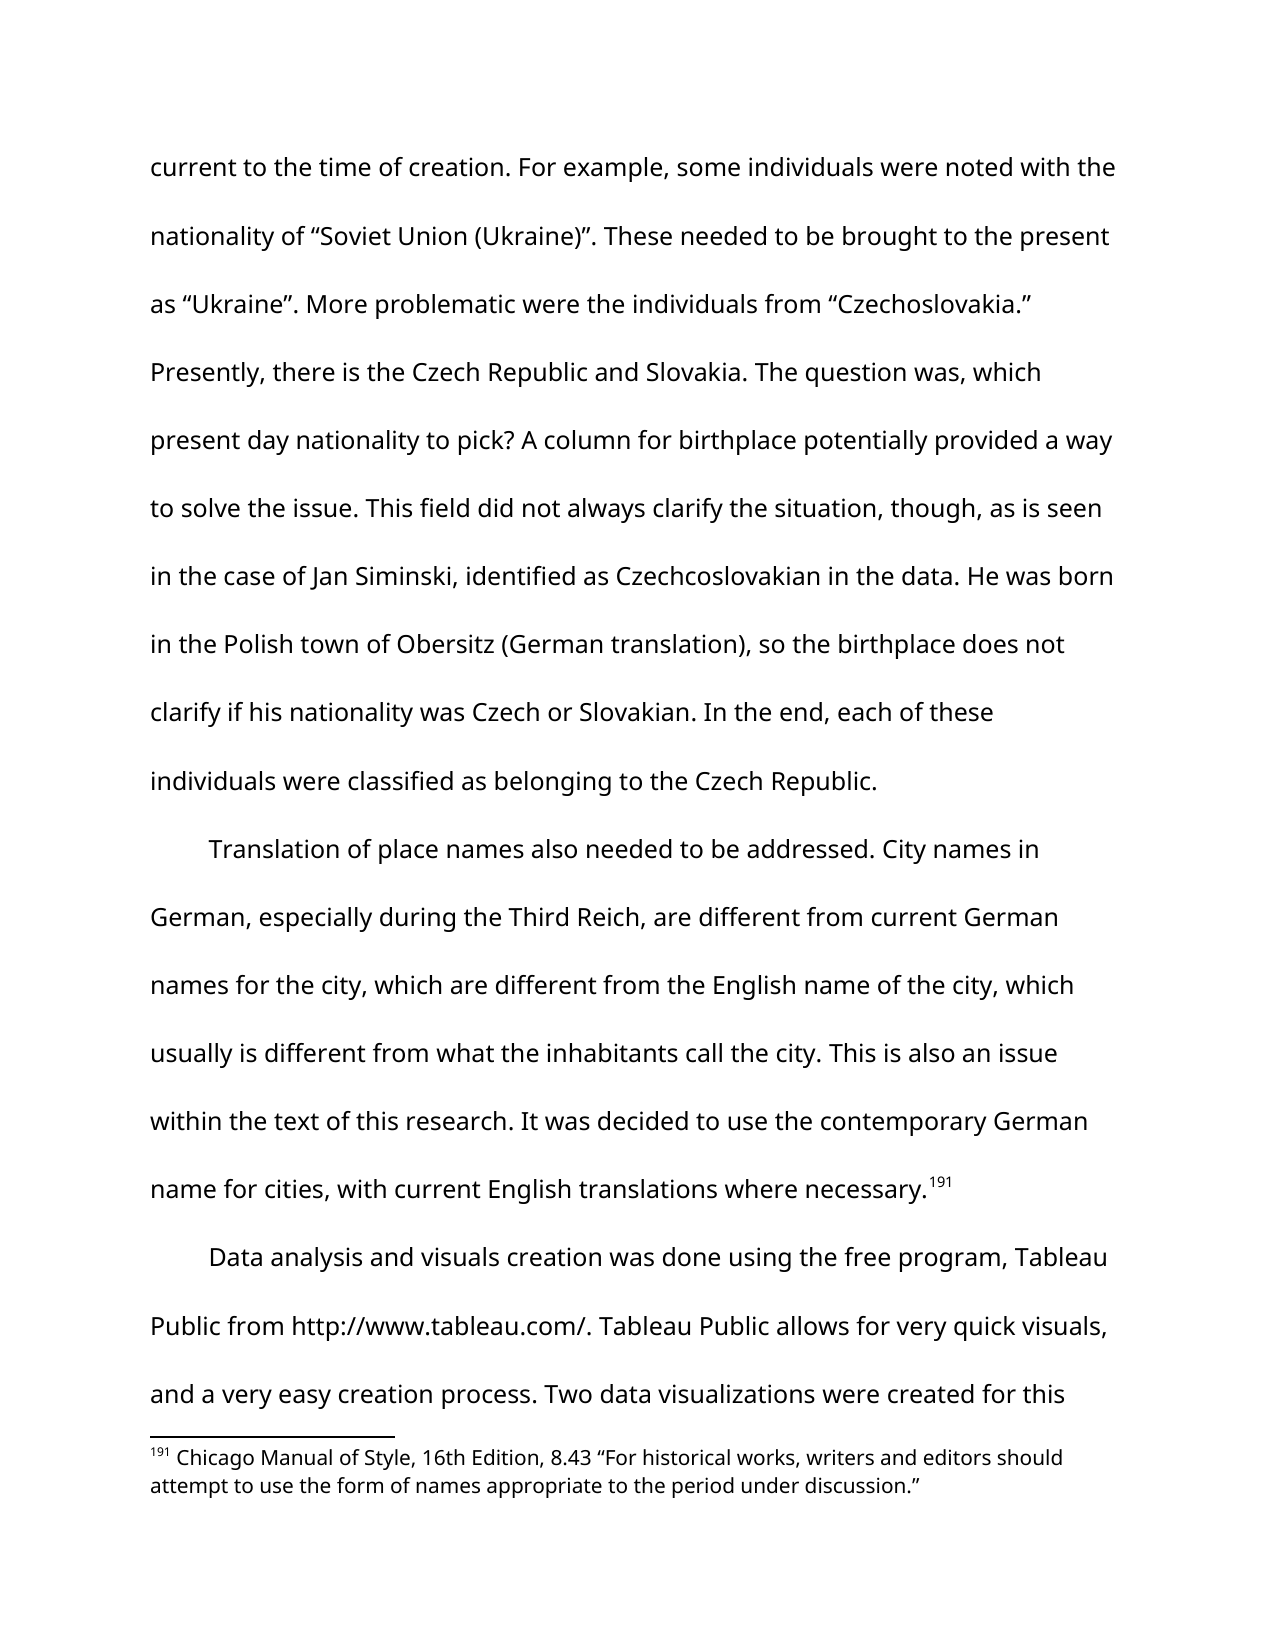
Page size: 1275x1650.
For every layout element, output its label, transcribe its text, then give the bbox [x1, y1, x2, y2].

text Chicago Manual of Style, 16th Edition, 8.43 “For historical works, writers and editors should attempt to use the form of names appropriate to the period under discussion.” [150, 1443, 1125, 1500]
text Translation of place names also needed to be addressed. City names in German, especially during the Third Reich, are different from current German names for the city, which are different from the English name of the city, which usually is different from what the inhabitants call the city. This is also an issue within the text of this research. It was decided to use the contemporary German name for cities, with current English translations where necessary. [150, 831, 1125, 1206]
text Data analysis and visuals creation was done using the free program, Tableau Public from http://www.tableau.com/. Tableau Public allows for very quick visuals, and a very easy creation process. Two data visualizations were created for this [150, 1240, 1125, 1410]
text current to the time of creation. For example, some individuals were noted with the nationality of “Soviet Union (Ukraine)”. These needed to be brought to the present as “Ukraine”. More problematic were the individuals from “Czechoslovakia.” Presently, there is the Czech Republic and Slovakia. The question was, which present day nationality to pick? A column for birthplace potentially provided a way to solve the issue. This field did not always clarify the situation, though, as is seen in the case of Jan Siminski, identified as Czechcoslovakian in the data. He was born in the Polish town of Obersitz (German translation), so the birthplace does not clarify if his nationality was Czech or Slovakian. In the end, each of these individuals were classified as belonging to the Czech Republic. [150, 150, 1125, 797]
